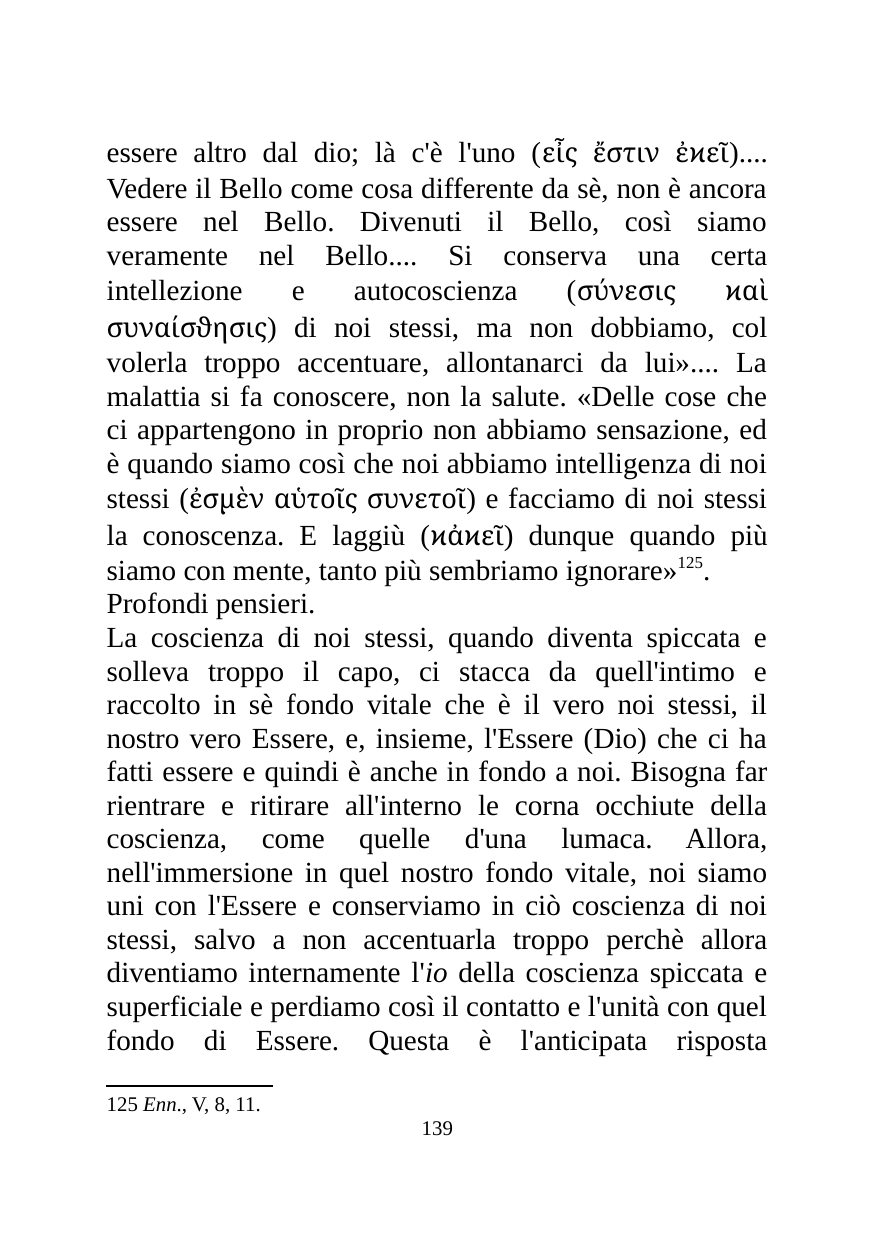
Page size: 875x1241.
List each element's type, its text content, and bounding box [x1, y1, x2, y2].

text La coscienza di noi stessi, quando diventa spiccata e solleva troppo il capo, ci stacca da quell'intimo e raccolto in sè fondo vitale che è il vero noi stessi, il nostro vero Essere, e, insieme, l'Essere (Dio) che ci ha fatti essere e quindi è anche in fondo a noi. Bisogna far rientrare e ritirare all'interno le corna occhiute della coscienza, come quelle d'una lumaca. Allora, nell'immersione in quel nostro fondo vitale, noi siamo uni con l'Essere e conserviamo in ciò coscienza di noi stessi, salvo a non accentuarla troppo perchè allora diventiamo internamente l'io della coscienza spiccata e superficiale e perdiamo così il contatto e l'unità con quel fondo di Essere. Questa è l'anticipata risposta [106, 620, 768, 1056]
text essere altro dal dio; là c'è l'uno (εἶς ἔστιν ἐϰεῖ).... Vedere il Bello come cosa differente da sè, non è ancora essere nel Bello. Divenuti il Bello, così siamo veramente nel Bello.... Si conserva una certa intellezione e autocoscienza (σύνεσις ϰαὶ συναίσϑησις) di noi stessi, ma non dobbiamo, col volerla troppo accentuare, allontanarci da lui».... La malattia si fa conoscere, non la salute. «Delle cose che ci appartengono in proprio non abbiamo sensazione, ed è quando siamo così che noi abbiamo intelligenza di noi stessi (ἐσμὲν αὑτοῖς συνετοῖ) e facciamo di noi stessi la conoscenza. E laggiù (ϰἀϰεῖ) dunque quando più siamo con mente, tanto più sembriamo ignorare». [106, 134, 768, 587]
text Enn., V, 8, 11. [106, 1092, 768, 1116]
text Profondi pensieri. [106, 587, 768, 620]
